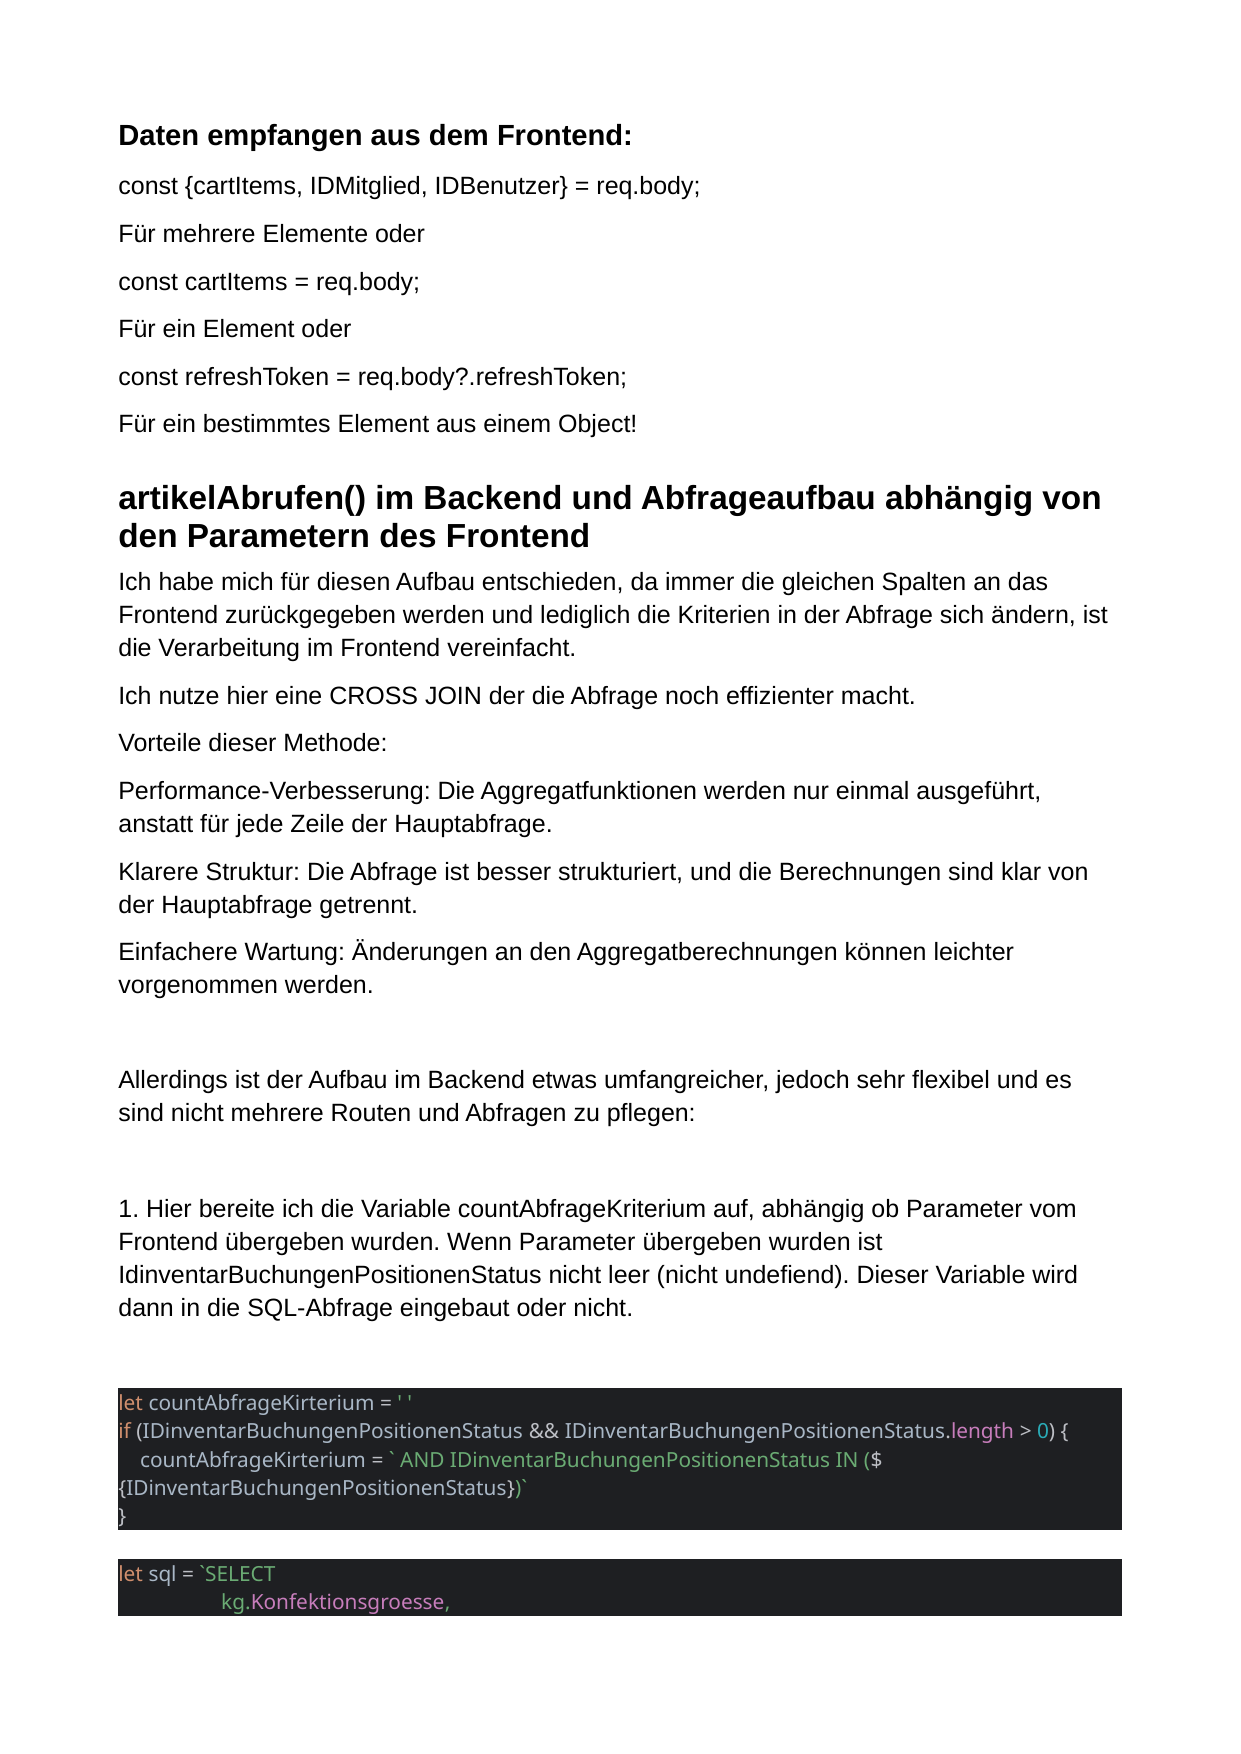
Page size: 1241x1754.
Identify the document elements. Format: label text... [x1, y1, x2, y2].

text const cartItems = req.body; [118, 266, 1122, 295]
text Vorteile dieser Methode: [118, 728, 1122, 757]
subtitle artikelAbrufen() im Backend und Abfrageaufbau abhängig von den Parametern des Frontend [118, 478, 1122, 554]
text Klarere Struktur: Die Abfrage ist besser strukturiert, und die Berechnungen sind klar von der Hauptabfrage getrennt. [118, 857, 1122, 918]
text let sql = `SELECT kg.Konfektionsgroesse, [118, 1559, 1122, 1616]
text 1. Hier bereite ich die Variable countAbfrageKriterium auf, abhängig ob Parameter vom Frontend übergeben wurden. Wenn Parameter übergeben wurden ist IdinventarBuchungenPositionenStatus nicht leer (nicht undefiend). Dieser Variable wird dann in die SQL-Abfrage eingebaut oder nicht. [118, 1194, 1122, 1321]
text Für mehrere Elemente oder [118, 219, 1122, 248]
text Einfachere Wartung: Änderungen an den Aggregatberechnungen können leichter vorgenommen werden. [118, 937, 1122, 999]
text Für ein Element oder [118, 314, 1122, 343]
text Für ein bestimmtes Element aus einem Object! [118, 409, 1122, 438]
text const refreshToken = req.body?.refreshToken; [118, 362, 1122, 390]
text Allerdings ist der Aufbau im Backend etwas umfangreicher, jedoch sehr flexibel und es sind nicht mehrere Routen und Abfragen zu pflegen: [118, 1065, 1122, 1127]
text Ich nutze hier eine CROSS JOIN der die Abfrage noch effizienter macht. [118, 681, 1122, 709]
text let countAbfrageKirterium = ' ' if (IDinventarBuchungenPositionenStatus && IDinventarBuchungenPositionenStatus.length > 0) { countAbfrageKirterium = ` AND IDinventarBuchungenPositionenStatus IN (${IDinventarBuchungenPositionenStatus})` } [118, 1388, 1122, 1530]
text const {cartItems, IDMitglied, IDBenutzer} = req.body; [118, 171, 1122, 200]
text Daten empfangen aus dem Frontend: [118, 118, 1122, 152]
text Ich habe mich für diesen Aufbau entschieden, da immer die gleichen Spalten an das Frontend zurückgegeben werden und lediglich die Kriterien in der Abfrage sich ändern, ist die Verarbeitung im Frontend vereinfacht. [118, 567, 1122, 662]
text Performance-Verbesserung: Die Aggregatfunktionen werden nur einmal ausgeführt, anstatt für jede Zeile der Hauptabfrage. [118, 776, 1122, 838]
